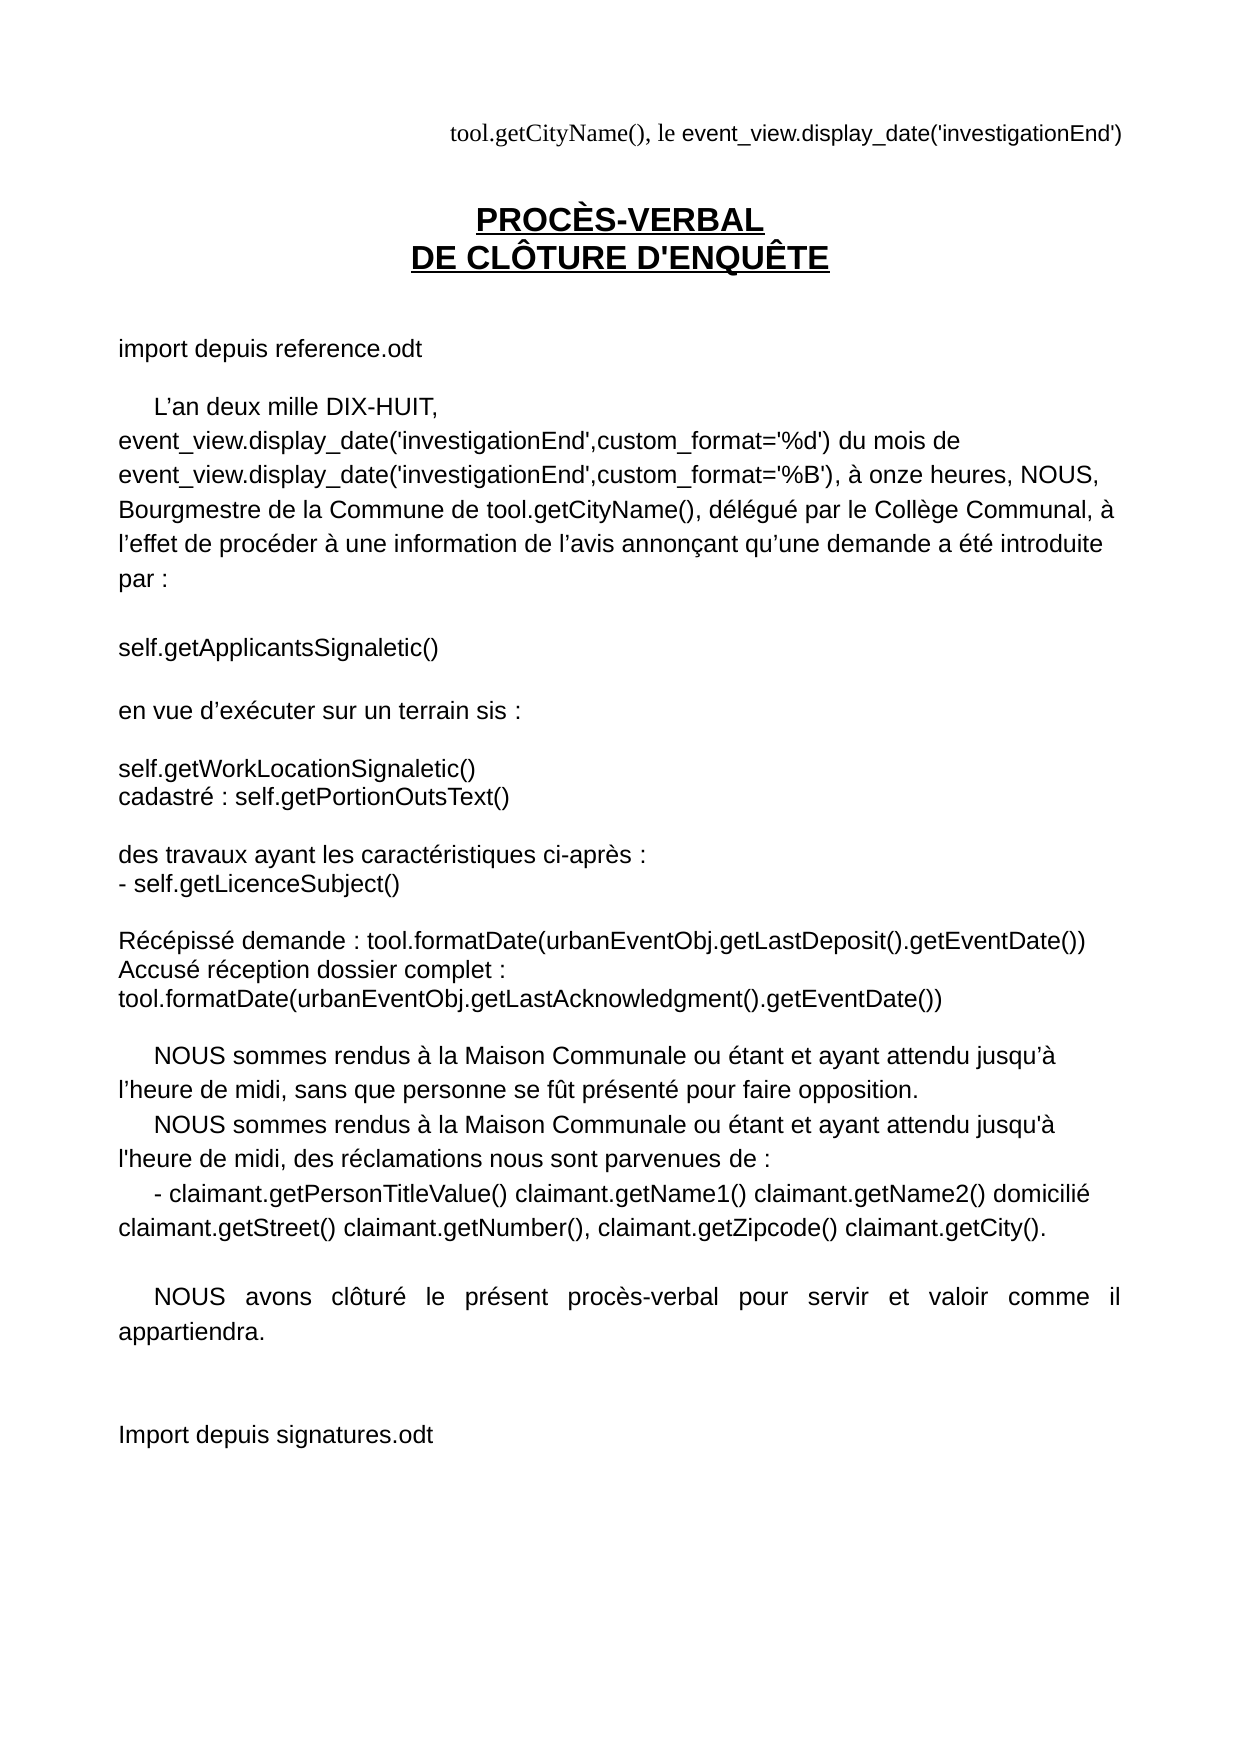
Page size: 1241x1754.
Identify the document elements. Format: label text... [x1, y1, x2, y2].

text tool.getCityName(), le event_view.display_date('investigationEnd') [118, 118, 1122, 147]
text NOUS sommes rendus à la Maison Communale ou étant et ayant attendu jusqu’à l’heure de midi, sans que personne se fût présenté pour faire opposition. [118, 1041, 1122, 1104]
text Récépissé demande : tool.formatDate(urbanEventObj.getLastDeposit().getEventDate()) [118, 926, 1122, 955]
text cadastré : self.getPortionOutsText() [118, 782, 1122, 811]
text NOUS sommes rendus à la Maison Communale ou étant et ayant attendu jusqu'à l'heure de midi, des réclamations nous sont parvenues de : [118, 1110, 1122, 1173]
text NOUS avons clôturé le présent procès-verbal pour servir et valoir comme il appartiendra. [118, 1282, 1122, 1346]
text DE CLÔTURE D'ENQUÊTE [118, 238, 1122, 276]
text en vue d’exécuter sur un terrain sis : [118, 696, 1122, 725]
text self.getApplicantsSignaletic() [118, 633, 1122, 662]
text Import depuis signatures.odt [118, 1420, 1122, 1449]
text Accusé réception dossier complet : tool.formatDate(urbanEventObj.getLastAcknowledgment().getEventDate()) [118, 955, 1122, 1012]
text PROCÈS-VERBAL [118, 199, 1122, 238]
text des travaux ayant les caractéristiques ci-après : [118, 840, 1122, 868]
text - claimant.getPersonTitleValue() claimant.getName1() claimant.getName2() domicilié claimant.getStreet() claimant.getNumber(), claimant.getZipcode() claimant.getCity(). [118, 1179, 1122, 1242]
text - self.getLicenceSubject() [118, 868, 1122, 897]
text L’an deux mille DIX-HUIT, event_view.display_date('investigationEnd',custom_format='%d') du mois de event_view.display_date('investigationEnd',custom_format='%B'), à onze heures, NOUS, Bourgmestre de la Commune de tool.getCityName(), délégué par le Collège Communal, à l’effet de procéder à une information de l’avis annonçant qu’une demande a été introduite par : [118, 391, 1122, 593]
text self.getWorkLocationSignaletic() [118, 753, 1122, 782]
text import depuis reference.odt [118, 334, 1122, 363]
